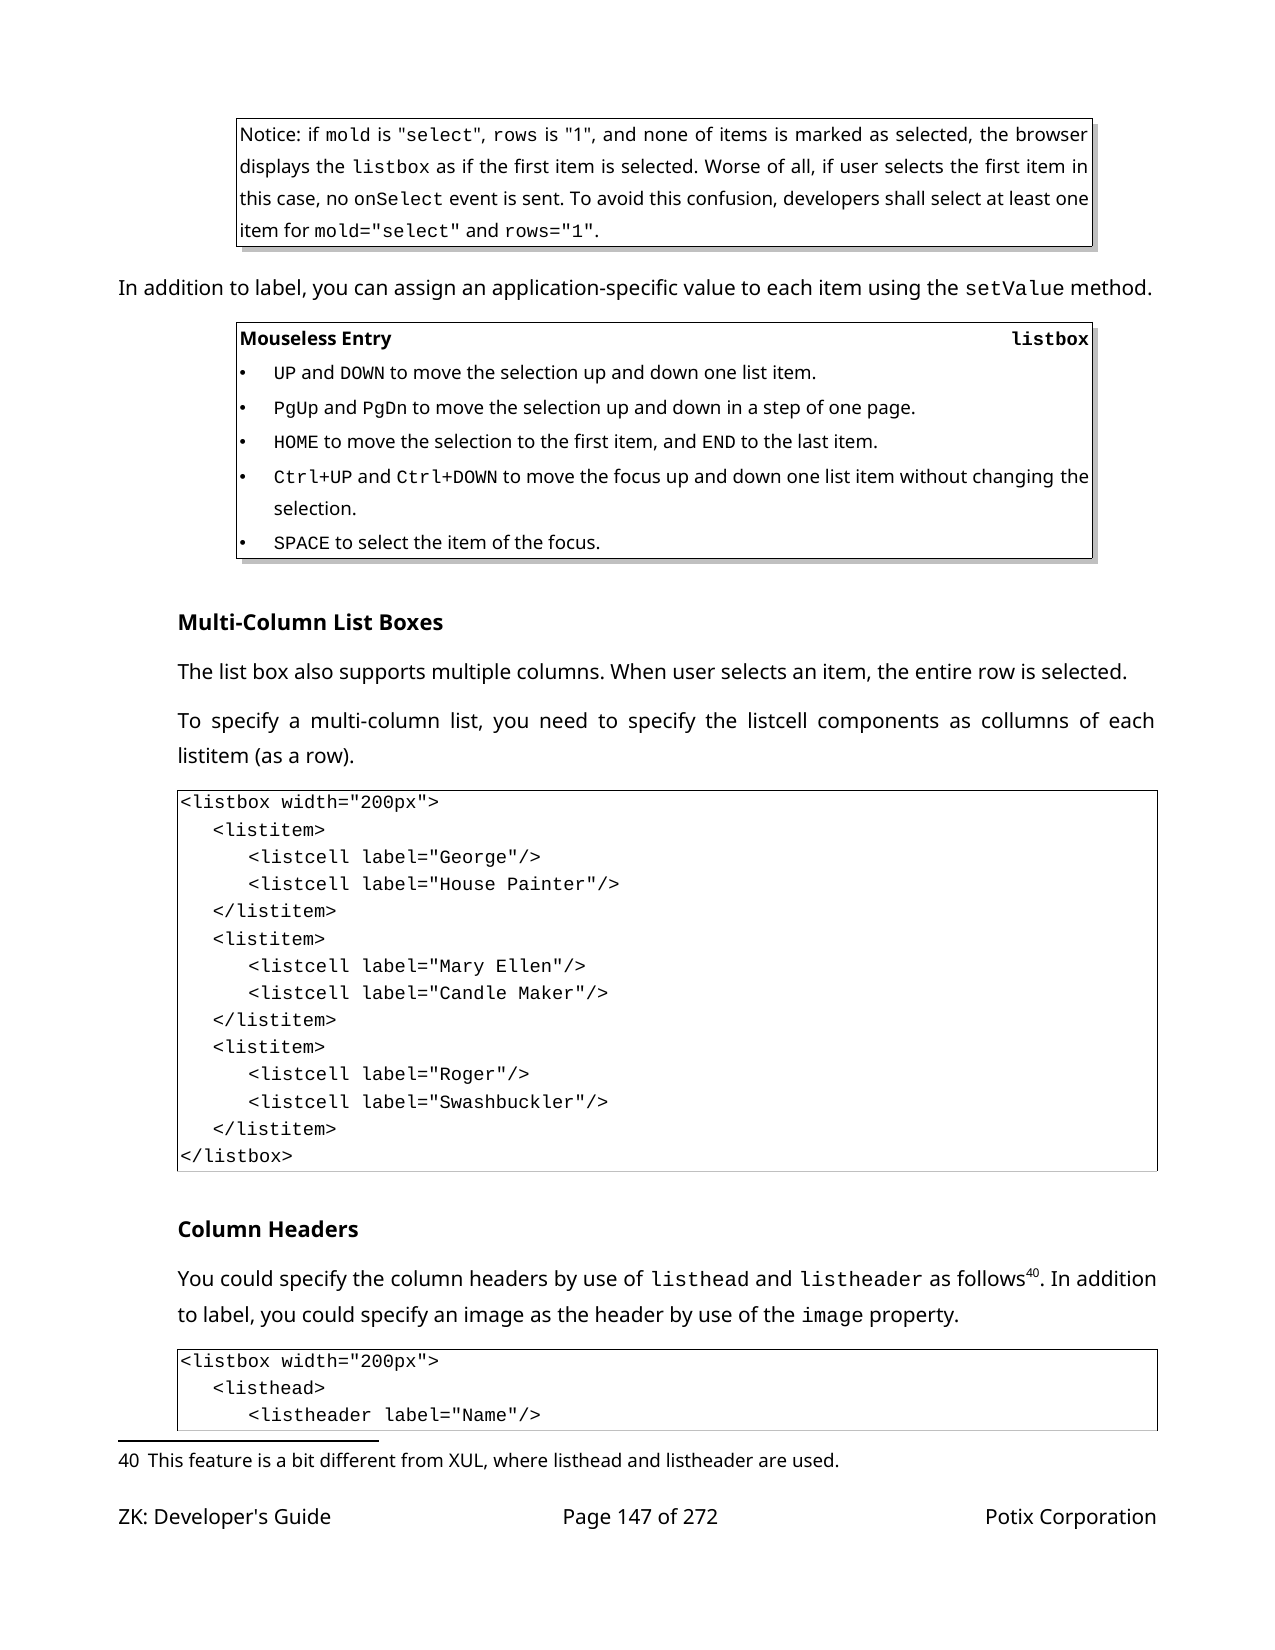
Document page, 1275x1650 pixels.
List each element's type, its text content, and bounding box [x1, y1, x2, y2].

text <listcell label="George"/> [178, 845, 1157, 869]
text <listcell label="Swashbuckler"/> [178, 1089, 1157, 1114]
list UP and DOWN to move the selection up and down one list item. [237, 356, 1092, 385]
text Mouseless Entry listbox [237, 323, 1092, 351]
text In addition to label, you can assign an application-specific value to each item using the setValue method. [118, 273, 1157, 301]
list HOME to move the selection to the first item, and END to the last item. [237, 426, 1092, 454]
subtitle Column Headers [177, 1214, 1157, 1244]
text <listbox width="200px"> [178, 791, 1157, 815]
text <listcell label="Roger"/> [178, 1062, 1157, 1087]
subtitle Multi-Column List Boxes [177, 607, 1157, 637]
text <listbox width="200px"> [178, 1350, 1157, 1373]
text <listcell label="House Painter"/> [178, 872, 1157, 896]
text <listcell label="Mary Ellen"/> [178, 953, 1157, 978]
list PgUp and PgDn to move the selection up and down in a step of one page. [237, 391, 1092, 420]
list Ctrl+UP and Ctrl+DOWN to move the focus up and down one list item without changing the selection. [237, 460, 1092, 521]
text Notice: if mold is "select", rows is "1", and none of items is marked as selected, the browser displays the listbox as if the first item is selected. Worse of all, if user selects the first item in this case, no onSelect event is sent. To avoid this confusion, developers shall select at least one item for mold="select" and rows="1". [237, 119, 1092, 246]
list SPACE to select the item of the focus. [237, 527, 1092, 558]
text </listbox> [178, 1144, 1157, 1171]
text <listheader label="Name"/> [178, 1403, 1157, 1430]
text To specify a multi-column list, you need to specify the listcell components as collumns of each listitem (as a row). [177, 706, 1157, 770]
text </listitem> [178, 1117, 1157, 1141]
text <listitem> [178, 1035, 1157, 1059]
text <listhead> [178, 1376, 1157, 1400]
text <listitem> [178, 926, 1157, 951]
text This feature is a bit different from XUL, where listhead and listheader are used. [118, 1447, 1157, 1473]
text You could specify the column headers by use of listhead and listheader as follows. In addition to label, you could specify an image as the header by use of the image property. [177, 1264, 1157, 1328]
text </listitem> [178, 1008, 1157, 1032]
text <listcell label="Candle Maker"/> [178, 981, 1157, 1005]
text </listitem> [178, 899, 1157, 923]
text <listitem> [178, 818, 1157, 842]
text The list box also supports multiple columns. When user selects an item, the entire row is selected. [177, 657, 1157, 686]
